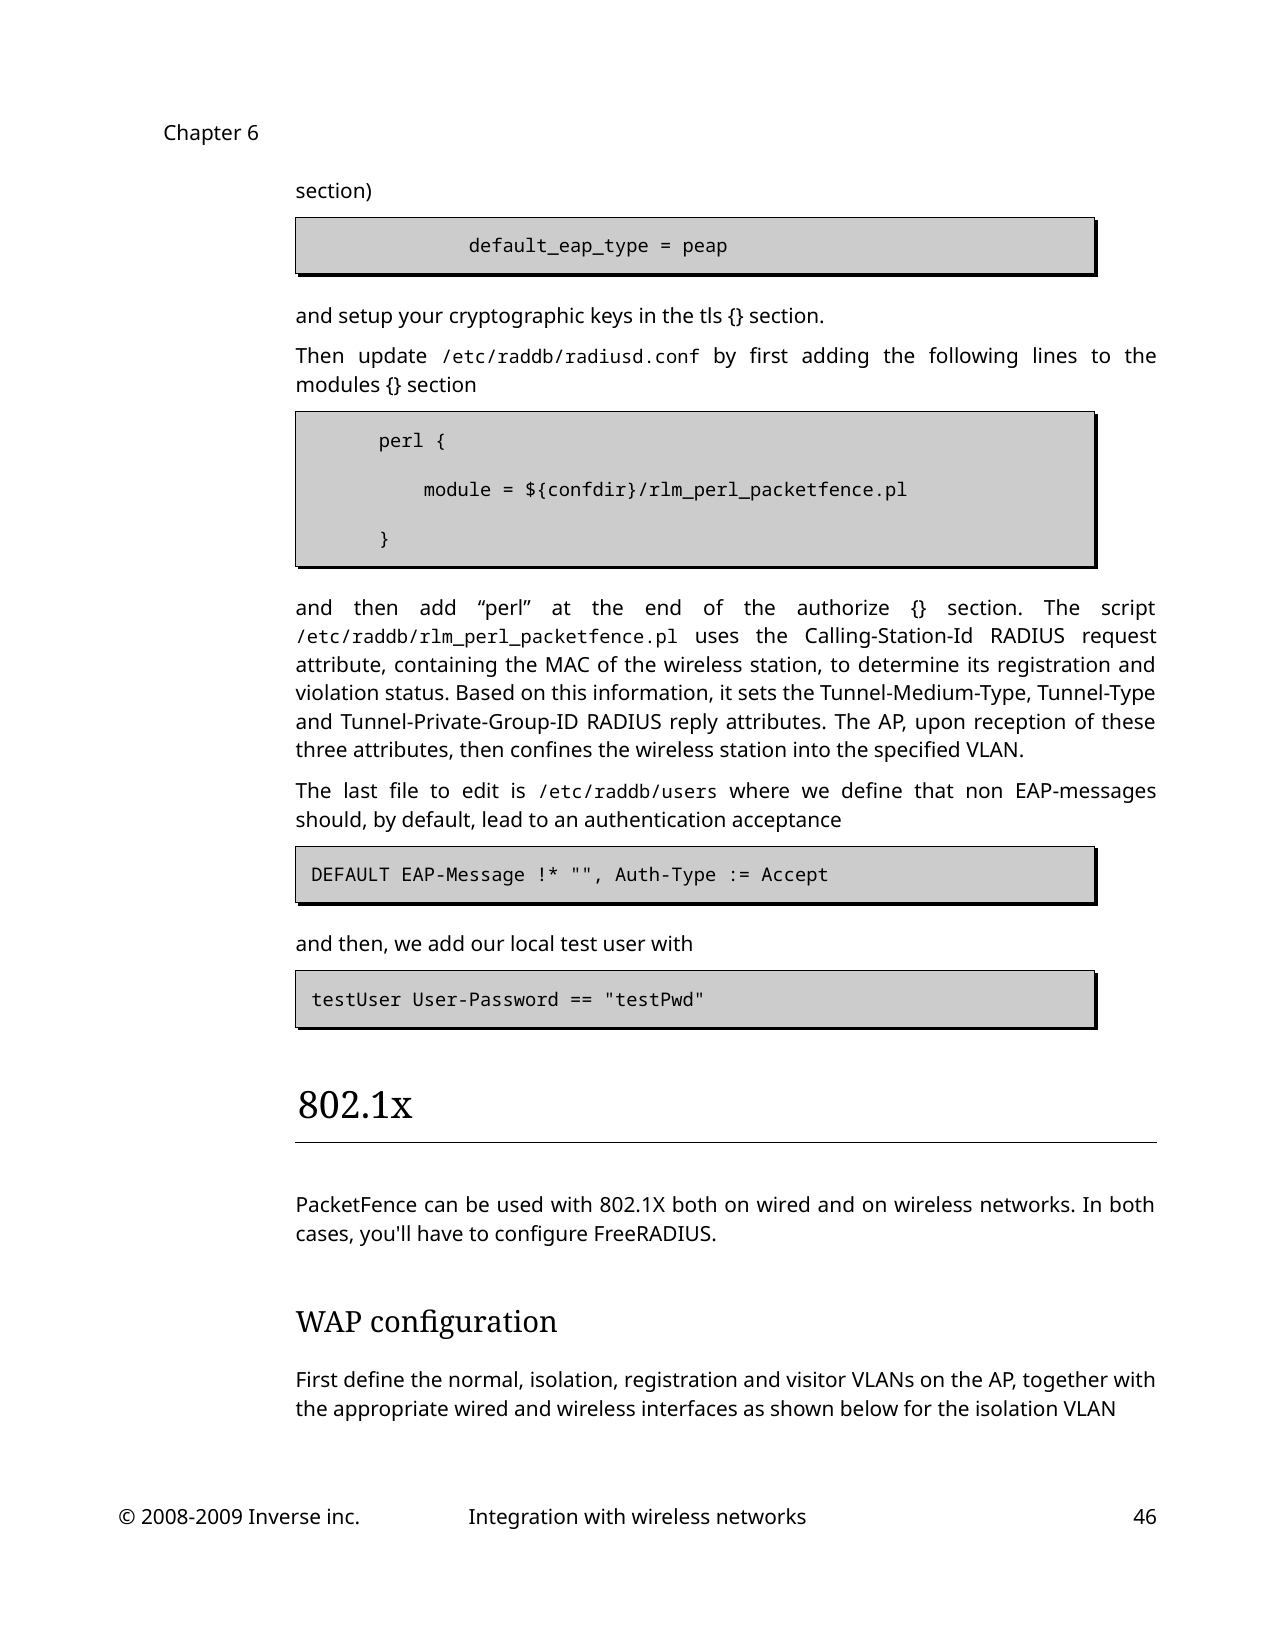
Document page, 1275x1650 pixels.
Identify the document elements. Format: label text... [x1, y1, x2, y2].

text perl { [296, 412, 1094, 452]
text PacketFence can be used with 802.1X both on wired and on wireless networks. In both cases, you'll have to configure FreeRADIUS. [295, 1191, 1157, 1247]
text and then add “perl” at the end of the authorize {} section. The script /etc/raddb/rlm_perl_packetfence.pl uses the Calling-Station-Id RADIUS request attribute, containing the MAC of the wireless station, to determine its registration and violation status. Based on this information, it sets the Tunnel-Medium-Type, Tunnel-Type and Tunnel-Private-Group-ID RADIUS reply attributes. The AP, upon reception of these three attributes, then confines the wireless station into the specified VLAN. [295, 593, 1157, 764]
text section) [295, 176, 1157, 204]
text testUser User-Password == "testPwd" [296, 971, 1094, 1027]
text Then update /etc/raddb/radiusd.conf by first adding the following lines to the modules {} section [295, 342, 1157, 398]
text The last file to edit is /etc/raddb/users where we define that non EAP-messages should, by default, lead to an authentication acceptance [295, 776, 1157, 833]
text and then, we add our local test user with [295, 929, 1157, 958]
text First define the normal, isolation, registration and visitor VLANs on the AP, together with the appropriate wired and wireless interfaces as shown below for the isolation VLAN [295, 1365, 1157, 1422]
text default_eap_type = peap [296, 218, 1094, 273]
subtitle 802.1x [295, 1079, 1157, 1142]
text } [296, 509, 1094, 566]
text DEFAULT EAP-Message !* "", Auth-Type := Accept [296, 847, 1094, 902]
subtitle WAP configuration [295, 1301, 1157, 1341]
text and setup your cryptographic keys in the tls {} section. [295, 301, 1157, 329]
text module = ${confdir}/rlm_perl_packetfence.pl [296, 460, 1094, 502]
